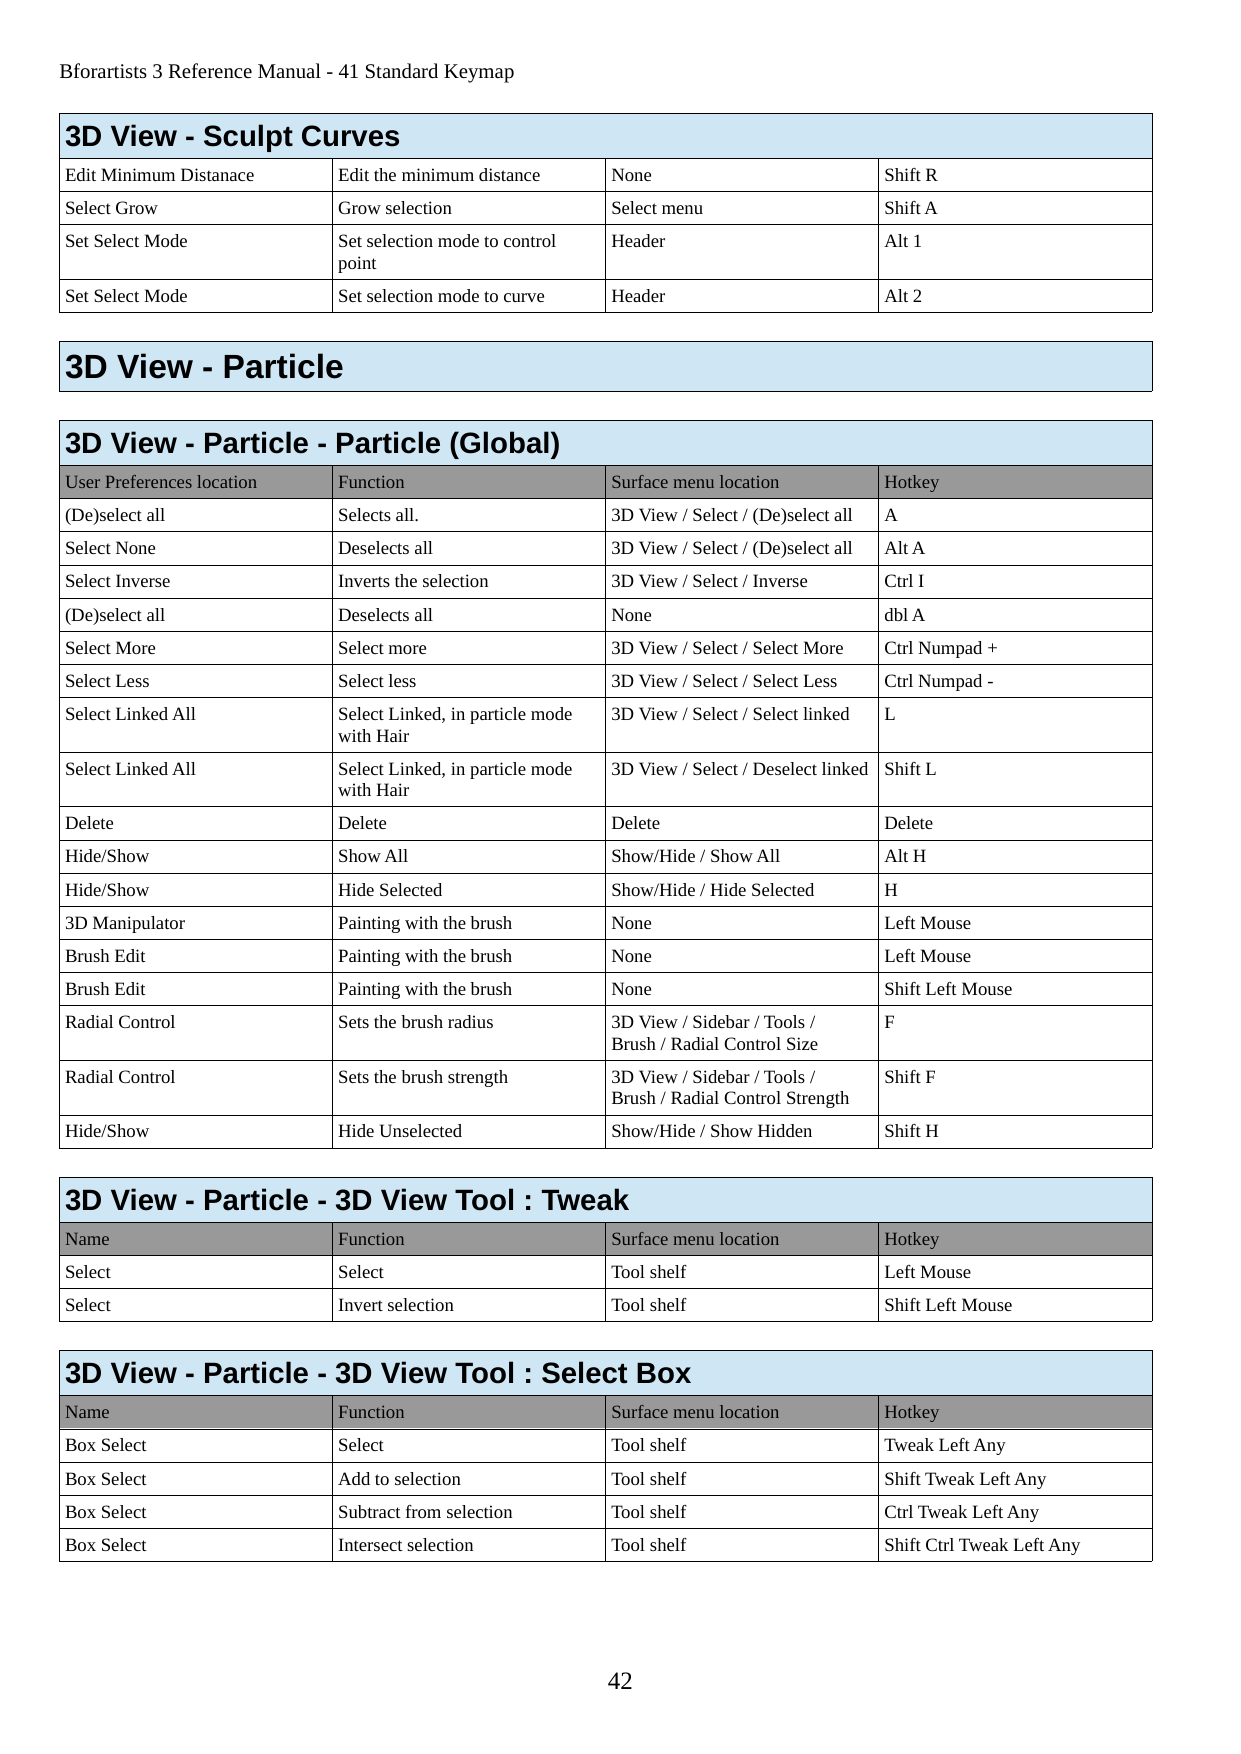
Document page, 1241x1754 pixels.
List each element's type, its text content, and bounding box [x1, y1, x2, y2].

table_cell Delete [60, 807, 332, 839]
table_header 3D View - Particle [60, 342, 1152, 391]
table_cell 3D View / Select / Select linked [606, 698, 878, 752]
table_cell Deselects all [333, 599, 605, 631]
table_cell Tool shelf [606, 1289, 878, 1321]
table_header 3D View - Particle - Particle (Global) [60, 421, 1152, 465]
table_cell Sets the brush radius [333, 1006, 605, 1060]
table_cell Sets the brush strength [333, 1061, 605, 1114]
table_cell Select less [333, 665, 605, 697]
table_cell Tweak Left Any [879, 1430, 1152, 1462]
table_cell A [879, 499, 1152, 531]
table_cell Shift Left Mouse [879, 973, 1152, 1005]
table_cell Surface menu location [606, 1223, 878, 1255]
table_header 3D View - Particle - 3D View Tool : Tweak [60, 1178, 1152, 1222]
table_cell Ctrl Tweak Left Any [879, 1496, 1152, 1528]
table_cell Tool shelf [606, 1430, 878, 1462]
table_cell Set selection mode to curve [333, 280, 605, 312]
table_cell Shift F [879, 1061, 1152, 1114]
table_cell Header [606, 225, 878, 279]
table_cell (De)select all [60, 599, 332, 631]
table_cell Selects all. [333, 499, 605, 531]
table_cell Hide/Show [60, 841, 332, 873]
table_cell Hide Unselected [333, 1116, 605, 1148]
table_cell 3D View / Select / Deselect linked [606, 753, 878, 806]
table_cell 3D Manipulator [60, 907, 332, 939]
table_cell Select Linked All [60, 753, 332, 806]
table_cell Edit the minimum distance [333, 159, 605, 191]
table_cell Tool shelf [606, 1256, 878, 1288]
table_cell Shift Ctrl Tweak Left Any [879, 1529, 1152, 1561]
table_cell Alt 1 [879, 225, 1152, 279]
table_cell Hotkey [879, 1223, 1152, 1255]
table_cell (De)select all [60, 499, 332, 531]
table_cell F [879, 1006, 1152, 1060]
table_cell Left Mouse [879, 907, 1152, 939]
table_cell Delete [606, 807, 878, 839]
table_cell Select [60, 1256, 332, 1288]
table_cell 3D View / Select / (De)select all [606, 532, 878, 564]
table_cell Select Inverse [60, 566, 332, 598]
table_cell Subtract from selection [333, 1496, 605, 1528]
table_cell dbl A [879, 599, 1152, 631]
table_cell 3D View / Sidebar / Tools / Brush / Radial Control Size [606, 1006, 878, 1060]
table_cell Show/Hide / Show Hidden [606, 1116, 878, 1148]
table_cell Select [333, 1430, 605, 1462]
table_cell Alt A [879, 532, 1152, 564]
table_cell Show/Hide / Show All [606, 841, 878, 873]
table_cell Shift A [879, 192, 1152, 224]
table_cell 3D View / Select / (De)select all [606, 499, 878, 531]
table_cell Add to selection [333, 1463, 605, 1495]
table_cell Select Linked All [60, 698, 332, 752]
table_cell Inverts the selection [333, 566, 605, 598]
table_cell Set selection mode to control point [333, 225, 605, 279]
table_cell Shift R [879, 159, 1152, 191]
table_cell Alt 2 [879, 280, 1152, 312]
table_cell Alt H [879, 841, 1152, 873]
table_cell Left Mouse [879, 1256, 1152, 1288]
table_cell Name [60, 1223, 332, 1255]
table_cell Select Less [60, 665, 332, 697]
table_cell Shift Left Mouse [879, 1289, 1152, 1321]
table_cell Painting with the brush [333, 907, 605, 939]
table_cell Grow selection [333, 192, 605, 224]
table_cell Hide Selected [333, 874, 605, 906]
table_cell Function [333, 1396, 605, 1428]
table_cell Name [60, 1396, 332, 1428]
table_cell Left Mouse [879, 940, 1152, 972]
table_cell None [606, 159, 878, 191]
table_cell Box Select [60, 1430, 332, 1462]
table_cell Select more [333, 632, 605, 664]
table_header 3D View - Particle - 3D View Tool : Select Box [60, 1351, 1152, 1395]
table_cell Function [333, 1223, 605, 1255]
table_cell Show All [333, 841, 605, 873]
table_cell Set Select Mode [60, 280, 332, 312]
table_cell Radial Control [60, 1006, 332, 1060]
table_cell Invert selection [333, 1289, 605, 1321]
table_cell Radial Control [60, 1061, 332, 1114]
table_cell Surface menu location [606, 466, 878, 498]
table_cell None [606, 599, 878, 631]
table_cell Shift L [879, 753, 1152, 806]
table_cell Delete [879, 807, 1152, 839]
table_cell Shift H [879, 1116, 1152, 1148]
table_cell Tool shelf [606, 1496, 878, 1528]
table_cell Show/Hide / Hide Selected [606, 874, 878, 906]
table_cell Surface menu location [606, 1396, 878, 1428]
table_cell None [606, 940, 878, 972]
table_cell Edit Minimum Distanace [60, 159, 332, 191]
table_cell 3D View / Select / Select Less [606, 665, 878, 697]
table_cell Brush Edit [60, 973, 332, 1005]
table_cell None [606, 907, 878, 939]
table_cell Ctrl Numpad + [879, 632, 1152, 664]
table_cell Tool shelf [606, 1463, 878, 1495]
table_header 3D View - Sculpt Curves [60, 114, 1152, 158]
table_cell Painting with the brush [333, 973, 605, 1005]
table_cell Ctrl Numpad - [879, 665, 1152, 697]
table_cell Hotkey [879, 466, 1152, 498]
table_cell Select Linked, in particle mode with Hair [333, 753, 605, 806]
table_cell Select [333, 1256, 605, 1288]
table_cell Delete [333, 807, 605, 839]
table_cell Header [606, 280, 878, 312]
table_cell Ctrl I [879, 566, 1152, 598]
table_cell Intersect selection [333, 1529, 605, 1561]
table_cell Box Select [60, 1496, 332, 1528]
table_cell 3D View / Select / Select More [606, 632, 878, 664]
table_cell 3D View / Select / Inverse [606, 566, 878, 598]
table_cell H [879, 874, 1152, 906]
table_cell Shift Tweak Left Any [879, 1463, 1152, 1495]
table_cell Box Select [60, 1529, 332, 1561]
table_cell Hide/Show [60, 874, 332, 906]
table_cell Select [60, 1289, 332, 1321]
table_cell Brush Edit [60, 940, 332, 972]
table_cell Select More [60, 632, 332, 664]
table_cell Box Select [60, 1463, 332, 1495]
table_cell Hotkey [879, 1396, 1152, 1428]
table_cell Select Linked, in particle mode with Hair [333, 698, 605, 752]
table_cell Hide/Show [60, 1116, 332, 1148]
table_cell Select menu [606, 192, 878, 224]
table_cell None [606, 973, 878, 1005]
table_cell L [879, 698, 1152, 752]
table_cell Select Grow [60, 192, 332, 224]
table_cell Select None [60, 532, 332, 564]
table_cell Function [333, 466, 605, 498]
table_cell Tool shelf [606, 1529, 878, 1561]
table_cell 3D View / Sidebar / Tools / Brush / Radial Control Strength [606, 1061, 878, 1114]
table_cell Set Select Mode [60, 225, 332, 279]
table_cell User Preferences location [60, 466, 332, 498]
table_cell Deselects all [333, 532, 605, 564]
table_cell Painting with the brush [333, 940, 605, 972]
